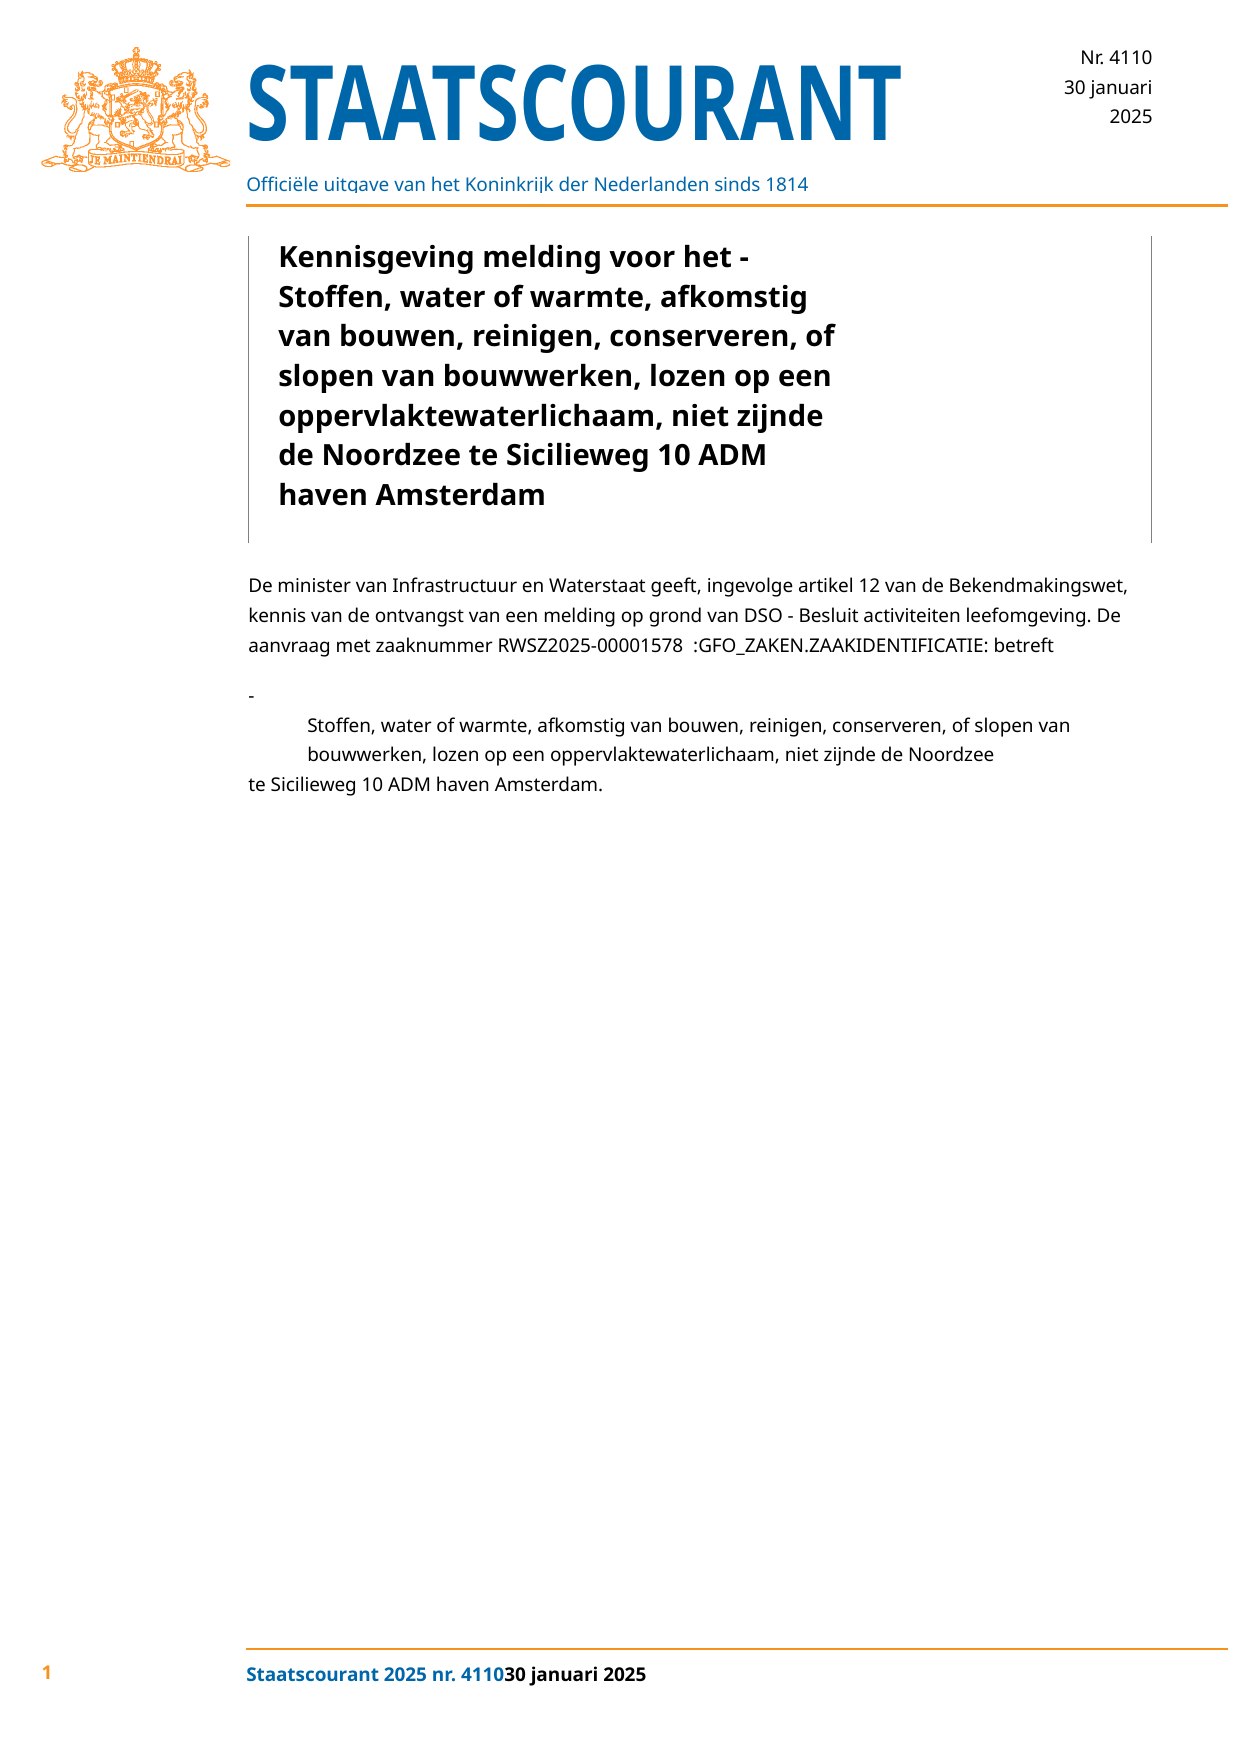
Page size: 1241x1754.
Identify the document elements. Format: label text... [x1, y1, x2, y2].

table_header [850, 236, 912, 413]
text te Sicilieweg 10 ADM haven Amsterdam. [248, 771, 1152, 797]
table_header Kennisgeving melding voor het -Stoffen, water of warmte, afkomstig van bouwen, reinigen, conserveren, of slopen van bouwwerken, lozen op een oppervlaktewaterlichaam, niet zijnde de Noordzee te Sicilieweg 10 ADM haven Amsterdam [249, 236, 850, 543]
table_header [850, 414, 1151, 543]
table_header [1090, 236, 1151, 413]
picture [912, 236, 1090, 414]
text De minister van Infrastructuur en Waterstaat geeft, ingevolge artikel 12 van de Bekendmakingswet, kennis van de ontvangst van een melding op grond van DSO - Besluit activiteiten leefomgeving. De aanvraag met zaaknummer RWSZ2025-00001578 :GFO_ZAKEN.ZAAKIDENTIFICATIE: betreft [248, 573, 1152, 658]
picture [41, 47, 231, 172]
list Stoffen, water of warmte, afkomstig van bouwen, reinigen, conserveren, of slopen van bouwwerken, lozen op een oppervlaktewaterlichaam, niet zijnde de Noordzee [248, 712, 1152, 767]
